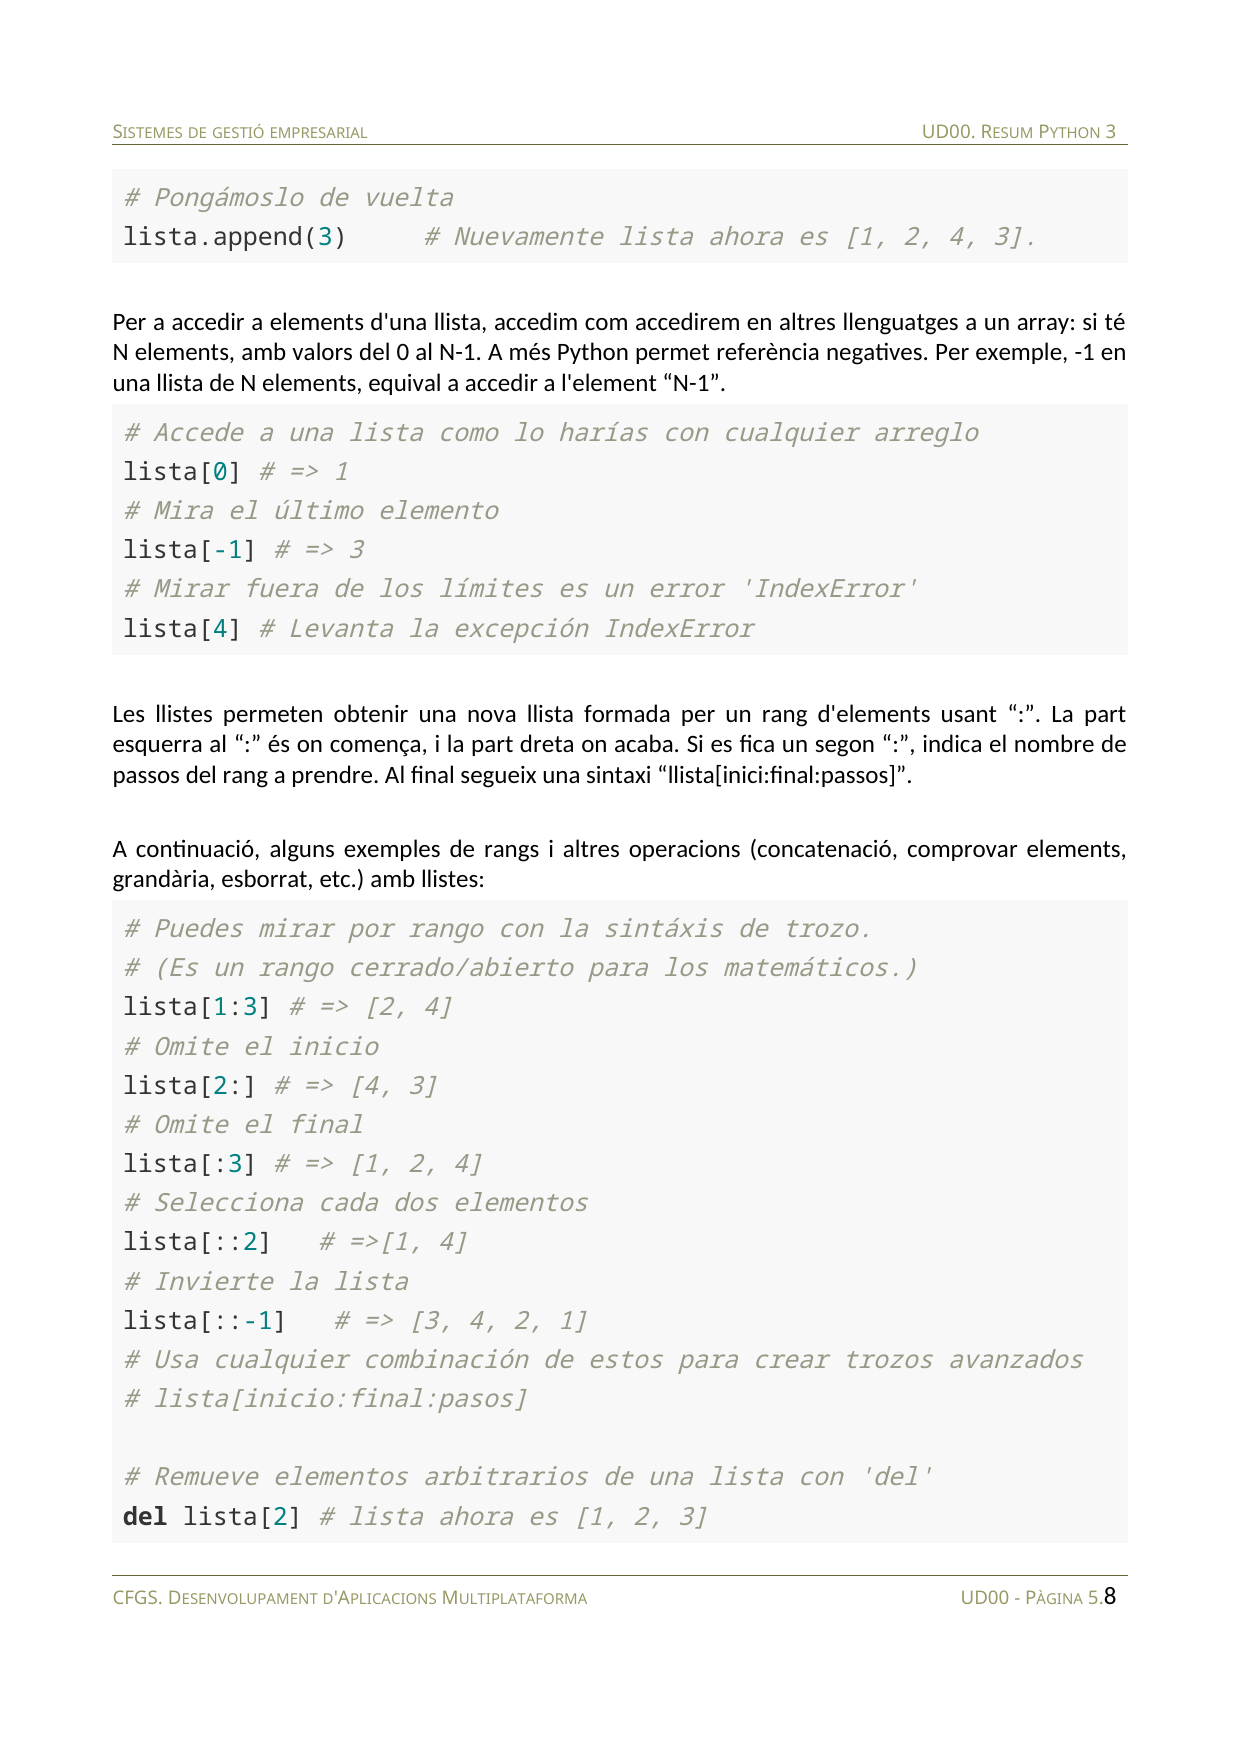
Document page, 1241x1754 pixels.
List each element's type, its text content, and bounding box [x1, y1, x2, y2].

text Per a accedir a elements d'una llista, accedim com accedirem en altres llenguatges a un array: si té N elements, amb valors del 0 al N-1. A més Python permet referència negatives. Per exemple, -1 en una llista de N elements, equival a accedir a l'element “N-1”. [112, 306, 1128, 398]
table_header # Puedes mirar por rango con la sintáxis de trozo. # (Es un rango cerrado/abierto para los matemáticos.) lista[1:3] # => [2, 4] # Omite el inicio lista[2:] # => [4, 3] # Omite el final lista[:3] # => [1, 2, 4] # Selecciona cada dos elementos lista[::2] # =>[1, 4] # Invierte la lista lista[::-1] # => [3, 4, 2, 1] # Usa cualquier combinación de estos para crear trozos avanzados # lista[inicio:final:pasos] # Remueve elementos arbitrarios de una lista con 'del' del lista[2] # lista ahora es [1, 2, 3] [112, 900, 1128, 1543]
text A continuació, alguns exemples de rangs i altres operacions (concatenació, comprovar elements, grandària, esborrat, etc.) amb llistes: [112, 833, 1128, 894]
text Les llistes permeten obtenir una nova llista formada per un rang d'elements usant “:”. La part esquerra al “:” és on comença, i la part dreta on acaba. Si es fica un segon “:”, indica el nombre de passos del rang a prendre. Al final segueix una sintaxi “llista[inici:final:passos]”. [112, 698, 1128, 789]
table_header # Accede a una lista como lo harías con cualquier arreglo lista[0] # => 1 # Mira el último elemento lista[-1] # => 3 # Mirar fuera de los límites es un error 'IndexError' lista[4] # Levanta la excepción IndexError [112, 404, 1128, 655]
table_header # Pongámoslo de vuelta lista.append(3) # Nuevamente lista ahora es [1, 2, 4, 3]. [112, 169, 1128, 263]
